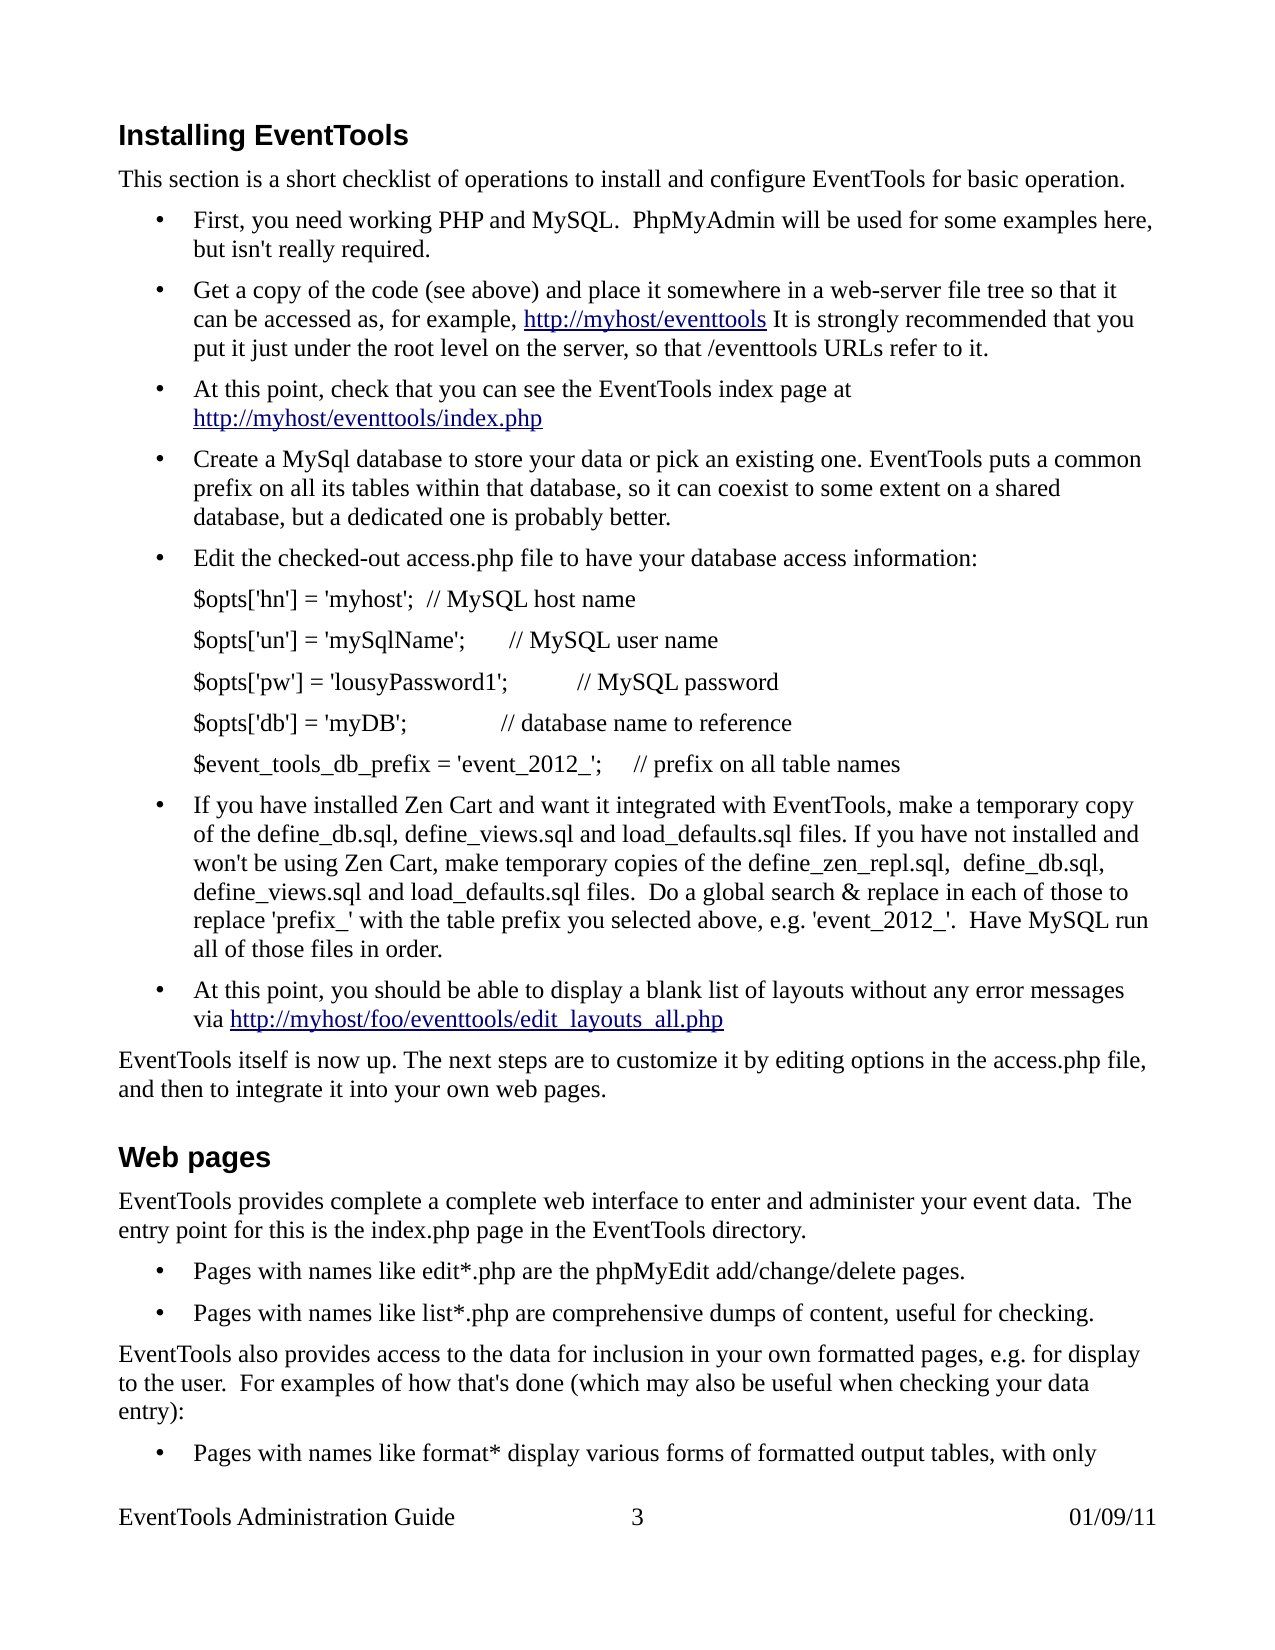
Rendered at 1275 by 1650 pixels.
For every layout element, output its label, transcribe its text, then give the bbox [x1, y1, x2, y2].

list $opts['pw'] = 'lousyPassword1'; // MySQL password [156, 667, 1157, 695]
list If you have installed Zen Cart and want it integrated with EventTools, make a temporary copy of the define_db.sql, define_views.sql and load_defaults.sql files. If you have not installed and won't be using Zen Cart, make temporary copies of the define_zen_repl.sql, define_db.sql, define_views.sql and load_defaults.sql files. Do a global search & replace in each of those to replace 'prefix_' with the table prefix you selected above, e.g. 'event_2012_'. Have MySQL run all of those files in order. [156, 790, 1157, 963]
list Pages with names like edit*.php are the phpMyEdit add/change/delete pages. [156, 1256, 1157, 1285]
list $opts['hn'] = 'myhost'; // MySQL host name [156, 584, 1157, 613]
list $opts['un'] = 'mySqlName'; // MySQL user name [156, 625, 1157, 654]
list At this point, you should be able to display a blank list of layouts without any error messages via http://myhost/foo/eventtools/edit_layouts_all.php [156, 975, 1157, 1033]
list Edit the checked-out access.php file to have your database access information: [156, 543, 1157, 572]
list Get a copy of the code (see above) and place it somewhere in a web-server file tree so that it can be accessed as, for example, http://myhost/eventtools It is strongly recommended that you put it just under the root level on the server, so that /eventtools URLs refer to it. [156, 275, 1157, 362]
text EventTools provides complete a complete web interface to enter and administer your event data. The entry point for this is the index.php page in the EventTools directory. [118, 1186, 1157, 1244]
list At this point, check that you can see the EventTools index page at http://myhost/eventtools/index.php [156, 374, 1157, 432]
text This section is a short checklist of operations to install and configure EventTools for basic operation. [118, 164, 1157, 193]
subtitle Installing EventTools [118, 118, 1157, 152]
list Pages with names like list*.php are comprehensive dumps of content, useful for checking. [156, 1298, 1157, 1326]
list $opts['db'] = 'myDB'; // database name to reference [156, 708, 1157, 737]
text EventTools itself is now up. The next steps are to customize it by editing options in the access.php file, and then to integrate it into your own web pages. [118, 1045, 1157, 1103]
subtitle Web pages [118, 1140, 1157, 1174]
list First, you need working PHP and MySQL. PhpMyAdmin will be used for some examples here, but isn't really required. [156, 205, 1157, 263]
list Create a MySql database to store your data or pick an existing one. EventTools puts a common prefix on all its tables within that database, so it can coexist to some extent on a shared database, but a dedicated one is probably better. [156, 444, 1157, 530]
text EventTools also provides access to the data for inclusion in your own formatted pages, e.g. for display to the user. For examples of how that's done (which may also be useful when checking your data entry): [118, 1339, 1157, 1425]
list $event_tools_db_prefix = 'event_2012_'; // prefix on all table names [156, 749, 1157, 778]
list Pages with names like format* display various forms of formatted output tables, with only [156, 1438, 1157, 1466]
